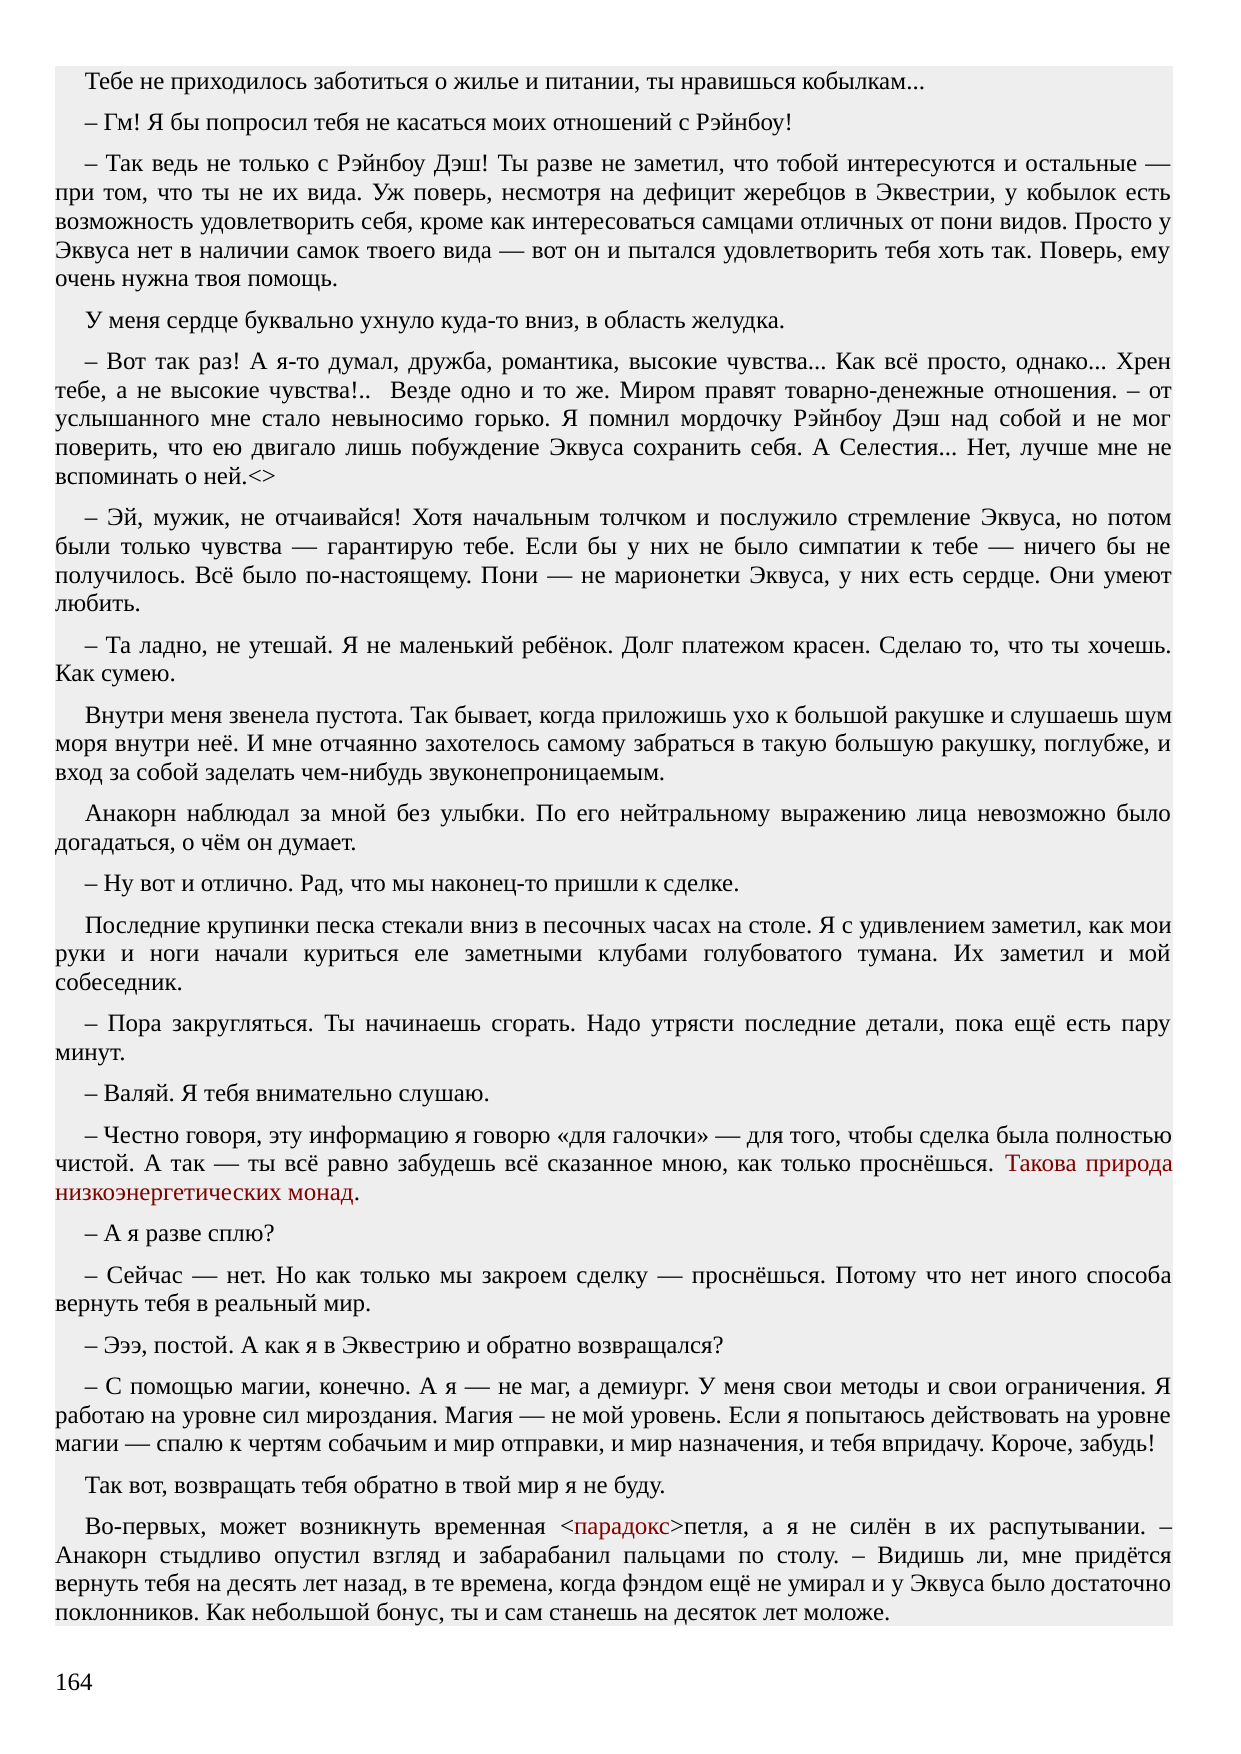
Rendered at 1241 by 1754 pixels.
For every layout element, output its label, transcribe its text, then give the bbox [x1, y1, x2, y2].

text – Та ладно, не утешай. Я не маленький ребёнок. Долг платежом красен. Сделаю то, что ты хочешь. Как сумею. [55, 630, 1173, 687]
text У меня сердце буквально ухнуло куда-то вниз, в область желудка. [55, 305, 1173, 333]
text – Эээ, постой. А как я в Эквестрию и обратно возвращался? [55, 1330, 1173, 1358]
text Так вот, возвращать тебя обратно в твой мир я не буду. [55, 1470, 1173, 1498]
text – А я разве сплю? [55, 1218, 1173, 1247]
text – Эй, мужик, не отчаивайся! Хотя начальным толчком и послужило стремление Эквуса, но потом были только чувства — гарантирую тебе. Если бы у них не было симпатии к тебе — ничего бы не получилось. Всё было по-настоящему. Пони — не марионетки Эквуса, у них есть сердце. Они умеют любить. [55, 502, 1173, 617]
text Во-первых, может возникнуть временная <парадокс>петля, а я не силён в их распутывании. – Анакорн стыдливо опустил взгляд и забарабанил пальцами по столу. – Видишь ли, мне придётся вернуть тебя на десять лет назад, в те времена, когда фэндом ещё не умирал и у Эквуса было достаточно поклонников. Как небольшой бонус, ты и сам станешь на десяток лет моложе. [55, 1511, 1173, 1626]
text Последние крупинки песка стекали вниз в песочных часах на столе. Я с удивлением заметил, как мои руки и ноги начали куриться еле заметными клубами голубоватого тумана. Их заметил и мой собеседник. [55, 910, 1173, 996]
text – Честно говоря, эту информацию я говорю «для галочки» — для того, чтобы сделка была полностью чистой. А так — ты всё равно забудешь всё сказанное мною, как только проснёшься. Такова природа низкоэнергетических монад. [55, 1120, 1173, 1206]
text – Пора закругляться. Ты начинаешь сгорать. Надо утрясти последние детали, пока ещё есть пару минут. [55, 1008, 1173, 1066]
text Внутри меня звенела пустота. Так бывает, когда приложишь ухо к большой ракушке и слушаешь шум моря внутри неё. И мне отчаянно захотелось самому забраться в такую большую ракушку, поглубже, и вход за собой заделать чем-нибудь звуконепроницаемым. [55, 700, 1173, 786]
text – Валяй. Я тебя внимательно слушаю. [55, 1078, 1173, 1107]
text – С помощью магии, конечно. А я — не маг, а демиург. У меня свои методы и свои ограничения. Я работаю на уровне сил мироздания. Магия — не мой уровень. Если я попытаюсь действовать на уровне магии — спалю к чертям собачьим и мир отправки, и мир назначения, и тебя впридачу. Короче, забудь! [55, 1371, 1173, 1457]
text Тебе не приходилось заботиться о жилье и питании, ты нравишься кобылкам... [55, 66, 1173, 95]
text – Ну вот и отлично. Рад, что мы наконец-то пришли к сделке. [55, 868, 1173, 897]
text Анакорн наблюдал за мной без улыбки. По его нейтральному выражению лица невозможно было догадаться, о чём он думает. [55, 798, 1173, 856]
text – Сейчас — нет. Но как только мы закроем сделку — проснёшься. Потому что нет иного способа вернуть тебя в реальный мир. [55, 1260, 1173, 1317]
text – Вот так раз! А я-то думал, дружба, романтика, высокие чувства... Как всё просто, однако... Хрен тебе, а не высокие чувства!.. Везде одно и то же. Миром правят товарно-денежные отношения. – от услышанного мне стало невыносимо горько. Я помнил мордочку Рэйнбоу Дэш над собой и не мог поверить, что ею двигало лишь побуждение Эквуса сохранить себя. А Селестия... Нет, лучше мне не вспоминать о ней.<> [55, 346, 1173, 490]
text – Гм! Я бы попросил тебя не касаться моих отношений с Рэйнбоу! [55, 107, 1173, 136]
text – Так ведь не только с Рэйнбоу Дэш! Ты разве не заметил, что тобой интересуются и остальные — при том, что ты не их вида. Уж поверь, несмотря на дефицит жеребцов в Эквестрии, у кобылок есть возможность удовлетворить себя, кроме как интересоваться самцами отличных от пони видов. Просто у Эквуса нет в наличии самок твоего вида — вот он и пытался удовлетворить тебя хоть так. Поверь, ему очень нужна твоя помощь. [55, 148, 1173, 292]
